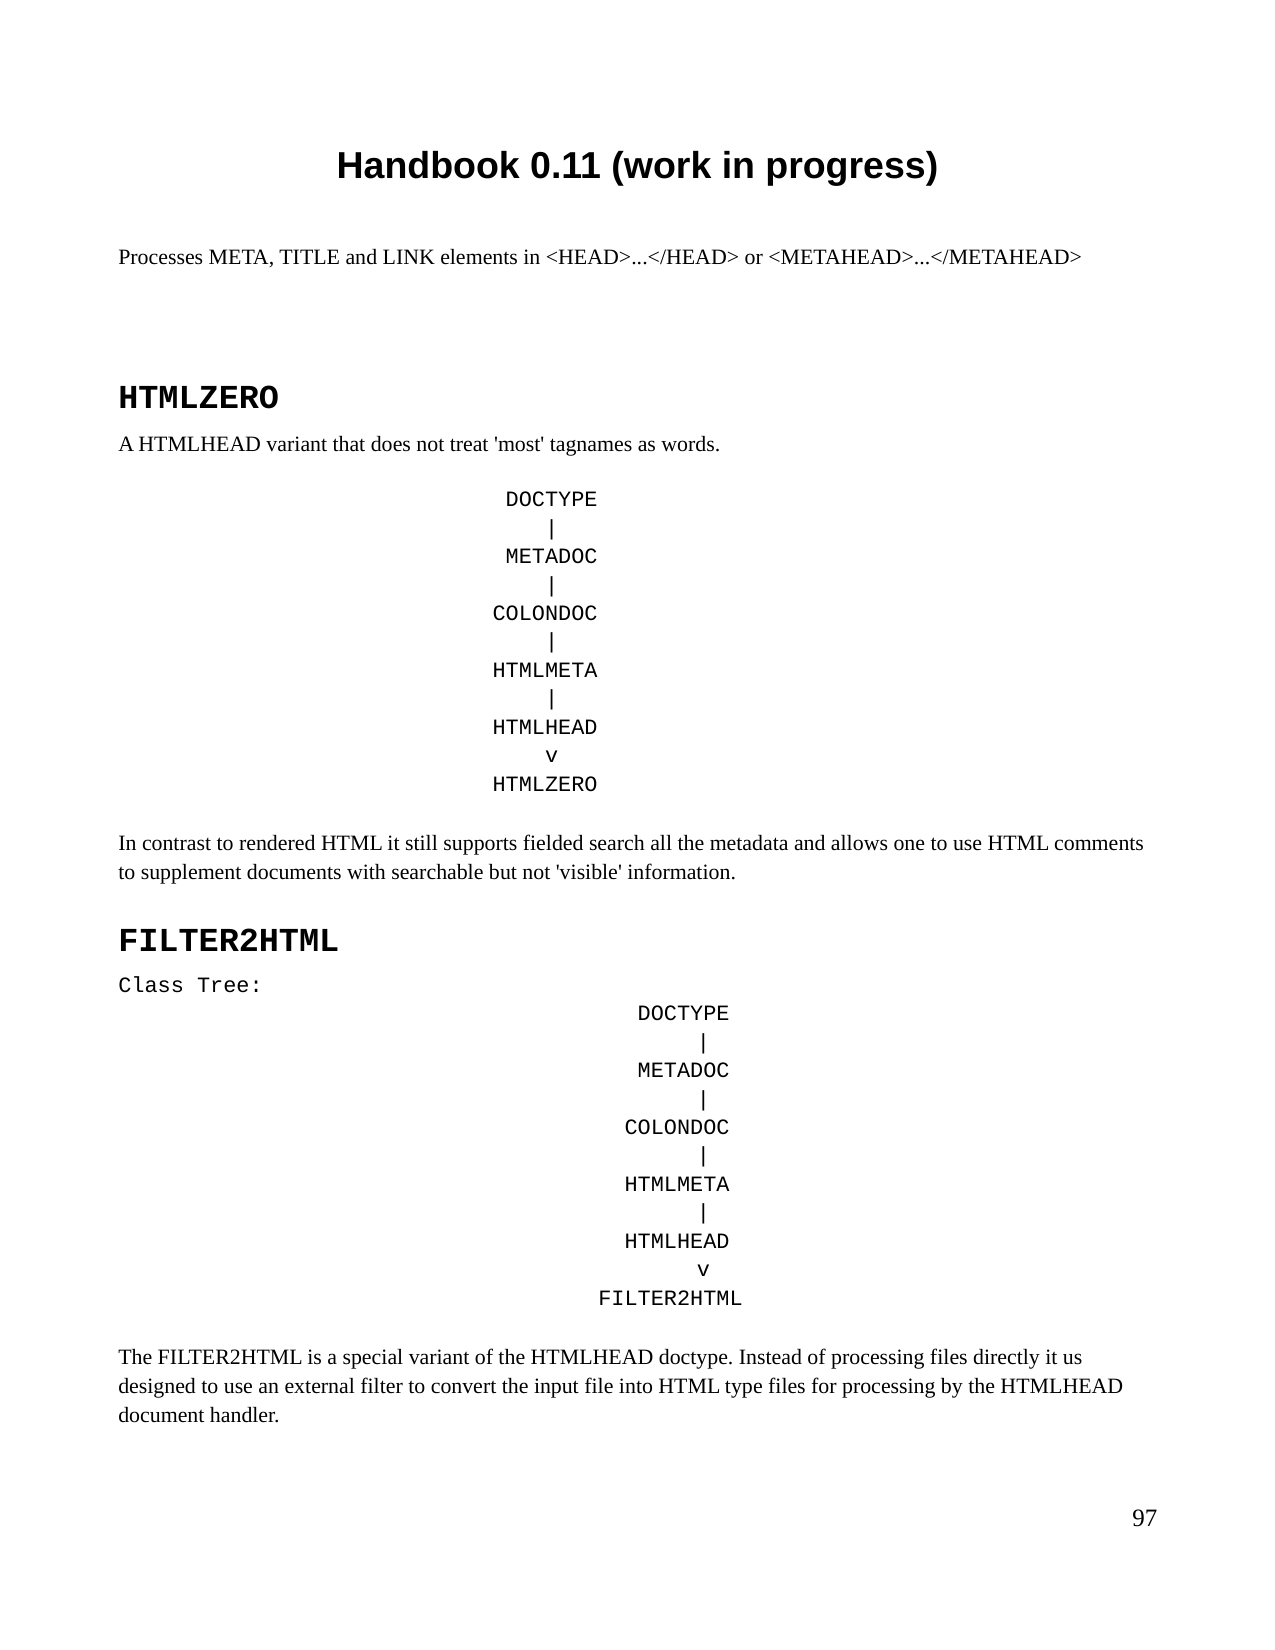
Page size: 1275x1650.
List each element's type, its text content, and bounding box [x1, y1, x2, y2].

text | [118, 1145, 1157, 1169]
subtitle FILTER2HTML [118, 923, 1157, 962]
text Processes META, TITLE and LINK elements in <HEAD>...</HEAD> or <METAHEAD>...</METAHEAD> [118, 244, 1157, 269]
text COLONDOC [118, 1116, 1157, 1141]
text | [413, 687, 1157, 712]
text HTMLMETA [118, 1173, 1157, 1198]
text | [118, 1031, 1157, 1056]
text DOCTYPE [118, 1002, 1157, 1027]
text A HTMLHEAD variant that does not treat 'most' tagnames as words. [118, 431, 1157, 456]
text HTMLMETA [413, 659, 1157, 684]
text | [413, 631, 1157, 655]
text METADOC [413, 545, 1157, 570]
text FILTER2HTML [118, 1287, 1157, 1312]
text | [413, 574, 1157, 598]
text In contrast to rendered HTML it still supports fielded search all the metadata and allows one to use HTML comments to supplement documents with searchable but not 'visible' information. [118, 830, 1157, 884]
text HTMLZERO [413, 773, 1157, 798]
text | [118, 1202, 1157, 1226]
text DOCTYPE [413, 488, 1157, 513]
text The FILTER2HTML is a special variant of the HTMLHEAD doctype. Instead of processing files directly it us designed to use an external filter to convert the input file into HTML type files for processing by the HTMLHEAD document handler. [118, 1344, 1157, 1427]
text v [118, 1258, 1157, 1283]
text COLONDOC [413, 602, 1157, 627]
text | [118, 1088, 1157, 1113]
text Class Tree: [118, 974, 1157, 999]
subtitle HTMLZERO [118, 380, 1157, 418]
text METADOC [118, 1059, 1157, 1084]
text | [413, 517, 1157, 542]
text HTMLHEAD [118, 1230, 1157, 1255]
text HTMLHEAD [413, 716, 1157, 741]
text v [413, 744, 1157, 769]
